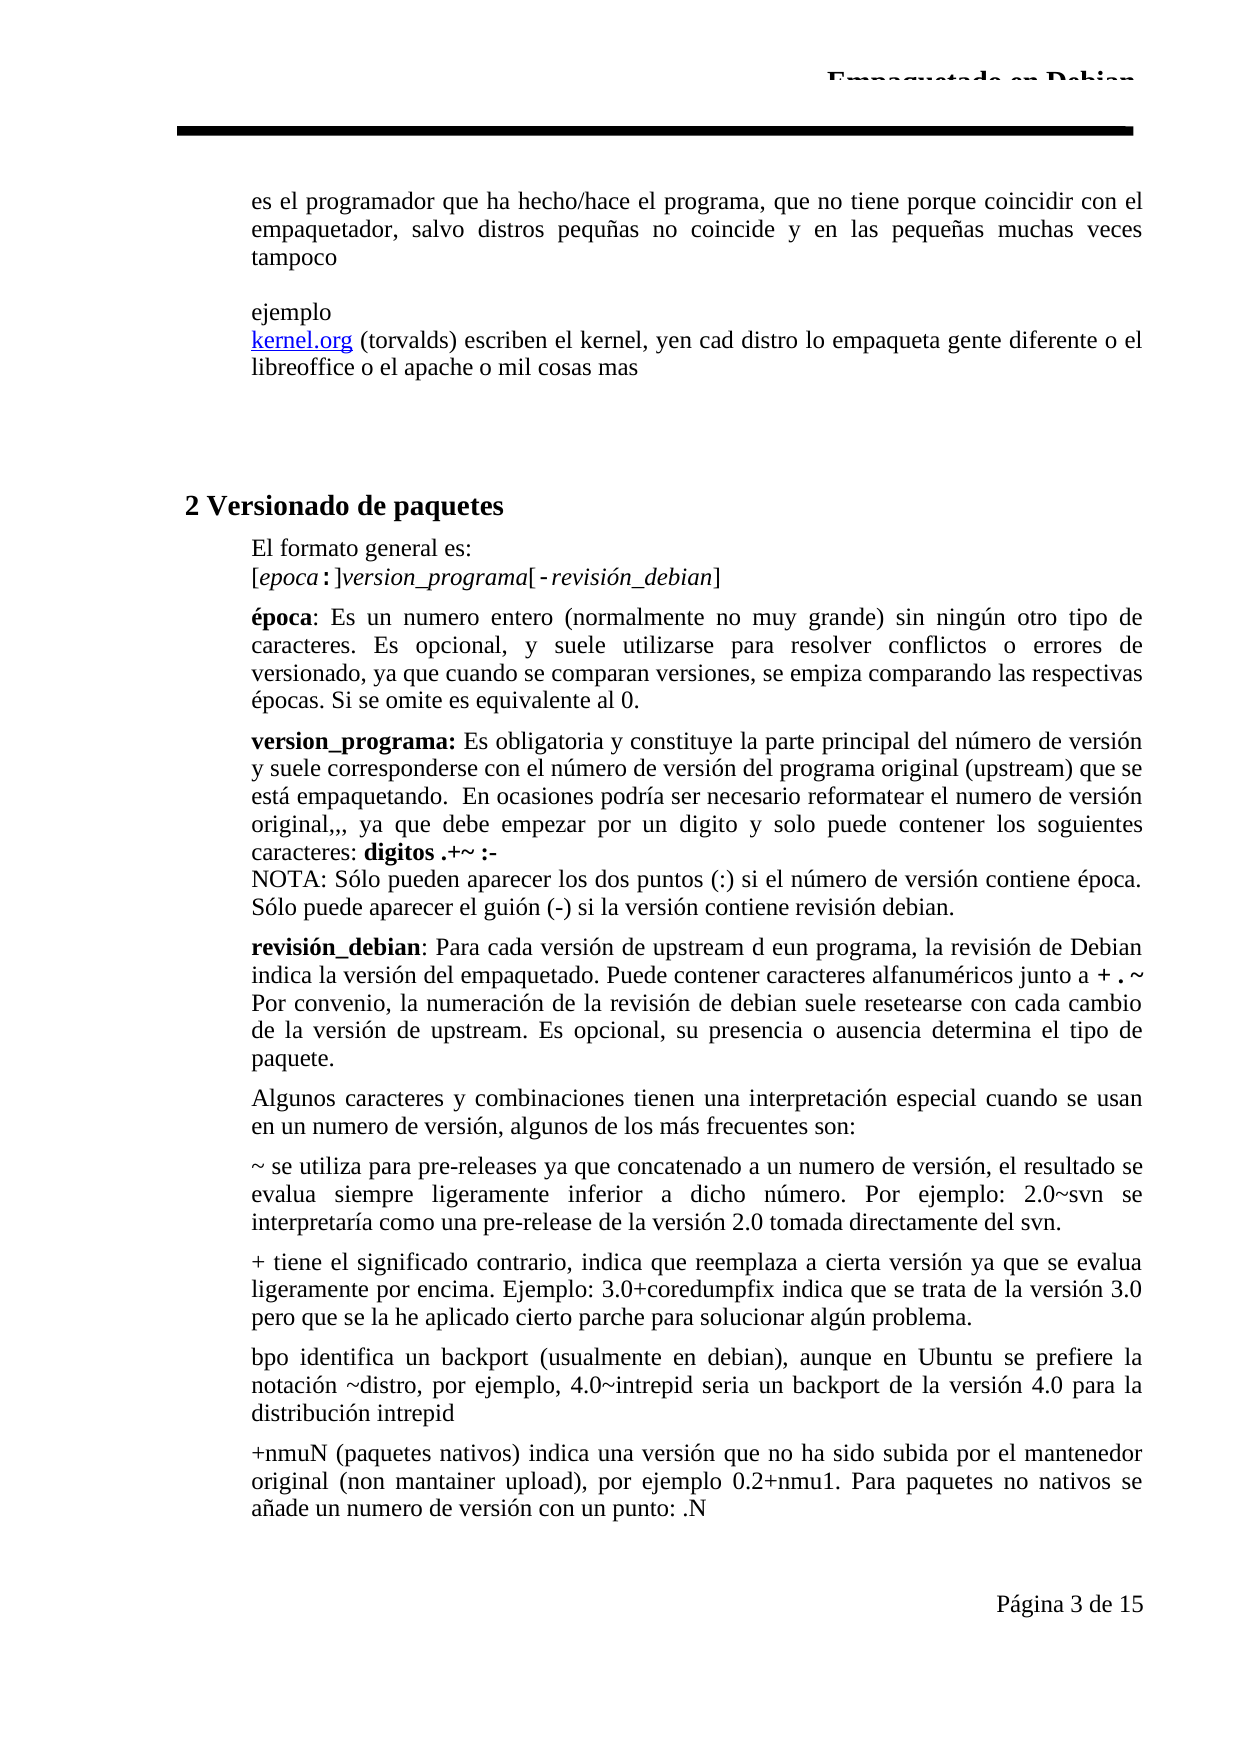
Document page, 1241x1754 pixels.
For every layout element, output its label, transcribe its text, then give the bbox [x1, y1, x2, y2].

text revisión_debian: Para cada versión de upstream d eun programa, la revisión de Debian indica la versión del empaquetado. Puede contener caracteres alfanuméricos junto a + . ~ Por convenio, la numeración de la revisión de debian suele resetearse con cada cambio de la versión de upstream. Es opcional, su presencia o ausencia determina el tipo de paquete. [251, 933, 1144, 1072]
text El formato general es: [251, 534, 1144, 562]
text época: Es un numero entero (normalmente no muy grande) sin ningún otro tipo de caracteres. Es opcional, y suele utilizarse para resolver conflictos o errores de versionado, ya que cuando se comparan versiones, se empiza comparando las respectivas épocas. Si se omite es equivalente al 0. [251, 603, 1144, 714]
text + tiene el significado contrario, indica que reemplaza a cierta versión ya que se evalua ligeramente por encima. Ejemplo: 3.0+coredumpfix indica que se trata de la versión 3.0 pero que se la he aplicado cierto parche para solucionar algún problema. [251, 1248, 1144, 1331]
subtitle Versionado de paquetes [177, 489, 1144, 522]
text ~ se utiliza para pre-releases ya que concatenado a un numero de versión, el resultado se evalua siempre ligeramente inferior a dicho número. Por ejemplo: 2.0~svn se interpretaría como una pre-release de la versión 2.0 tomada directamente del svn. [251, 1152, 1144, 1235]
text Algunos caracteres y combinaciones tienen una interpretación especial cuando se usan en un numero de versión, algunos de los más frecuentes son: [251, 1084, 1144, 1140]
text kernel.org (torvalds) escriben el kernel, yen cad distro lo empaqueta gente diferente o el libreoffice o el apache o mil cosas mas [251, 326, 1144, 381]
text bpo identifica un backport (usualmente en debian), aunque en Ubuntu se prefiere la notación ~distro, por ejemplo, 4.0~intrepid seria un backport de la versión 4.0 para la distribución intrepid [251, 1343, 1144, 1427]
text +nmuN (paquetes nativos) indica una versión que no ha sido subida por el mantenedor original (non mantainer upload), por ejemplo 0.2+nmu1. Para paquetes no nativos se añade un numero de versión con un punto: .N [251, 1439, 1144, 1522]
text version_programa: Es obligatoria y constituye la parte principal del número de versión y suele corresponderse con el número de versión del programa original (upstream) que se está empaquetando. En ocasiones podría ser necesario reformatear el numero de versión original,,, ya que debe empezar por un digito y solo puede contener los soguientes caracteres: digitos .+~ :- NOTA: Sólo pueden aparecer los dos puntos (:) si el número de versión contiene época. Sólo puede aparecer el guión (-) si la versión contiene revisión debian. [251, 727, 1144, 921]
text ejemplo [251, 298, 1144, 326]
text es el programador que ha hecho/hace el programa, que no tiene porque coincidir con el empaquetador, salvo distros pequñas no coincide y en las pequeñas muchas veces tampoco [251, 187, 1144, 270]
text [epoca:]version_programa[-revisión_debian] [251, 562, 1144, 591]
